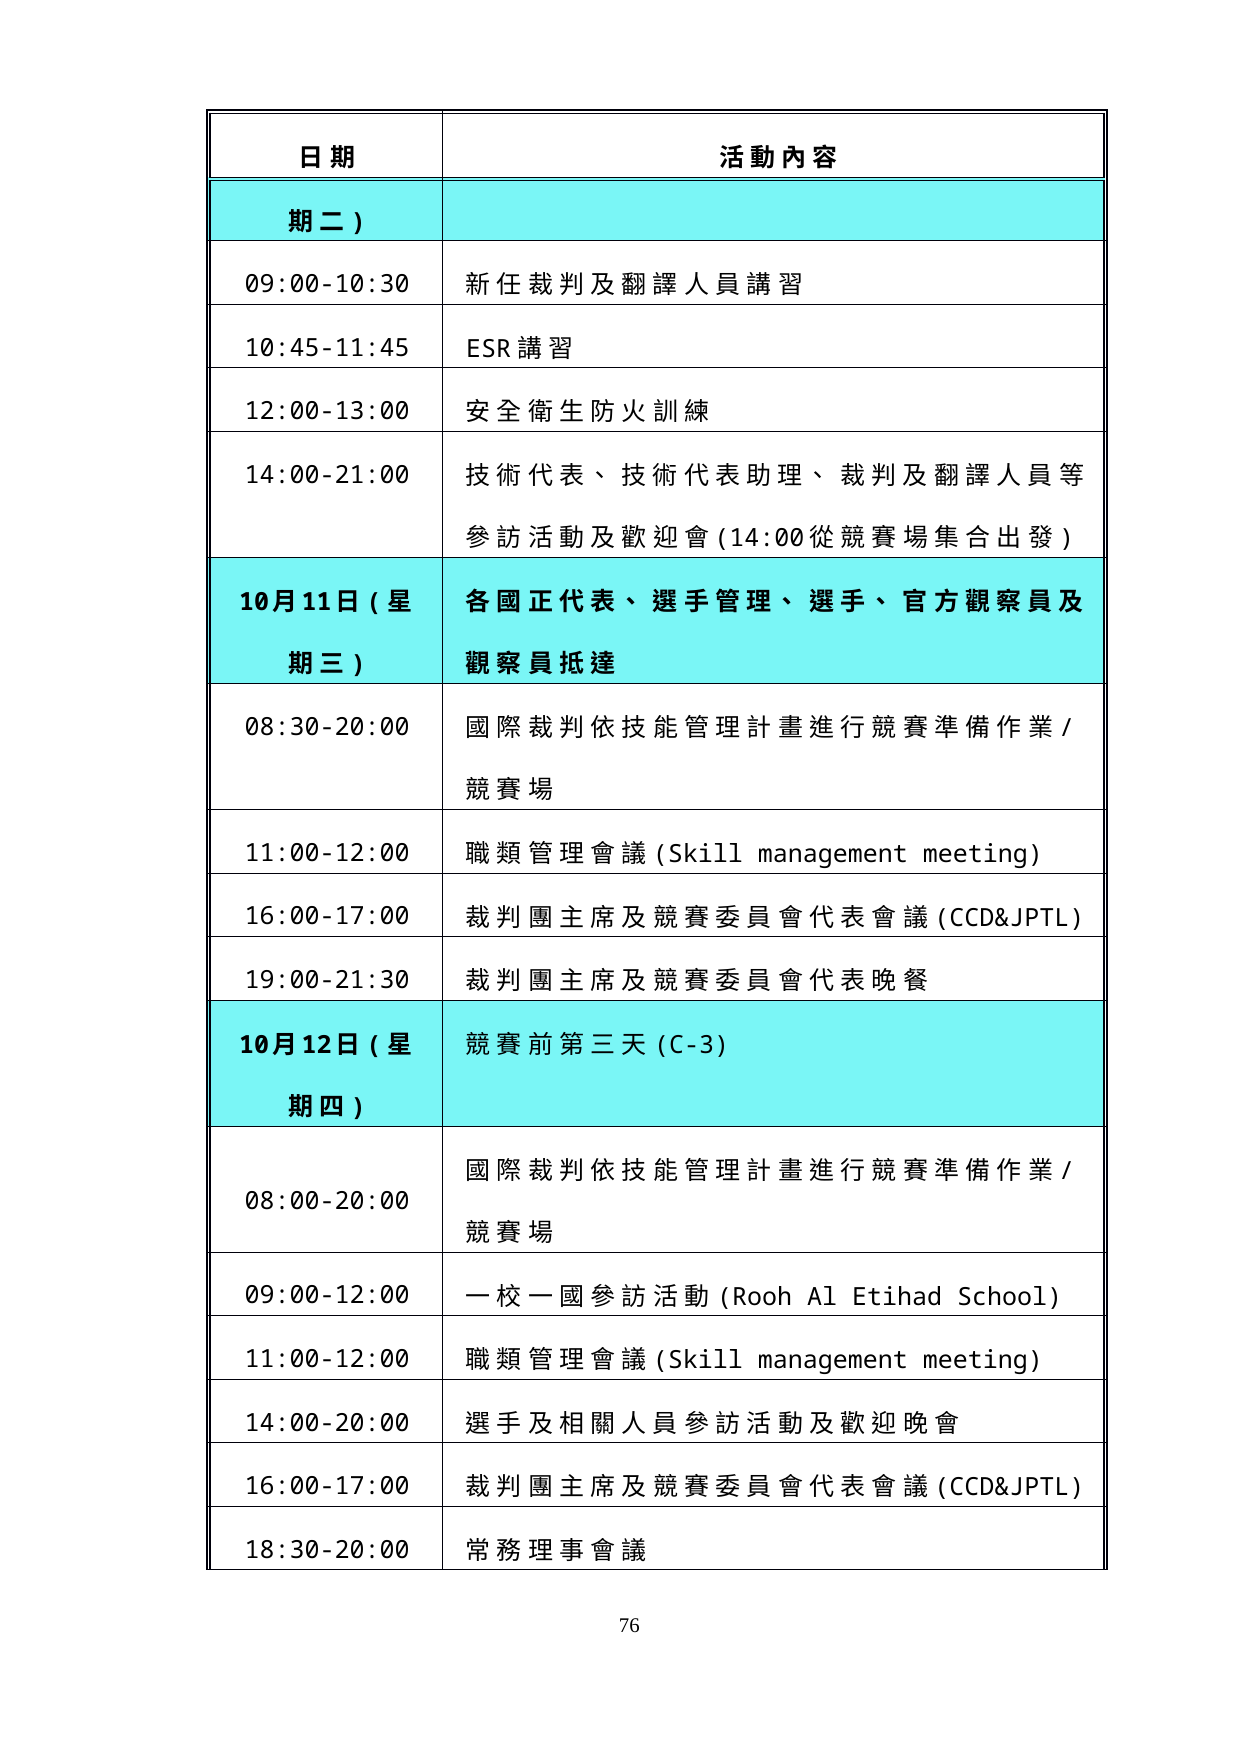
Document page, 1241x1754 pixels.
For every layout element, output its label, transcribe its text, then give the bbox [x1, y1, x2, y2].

table_cell 技術代表、技術代表助理、裁判及翻譯人員等參訪活動及歡迎會(14:00從競賽場集合出發) [443, 432, 1103, 557]
table_cell 10:45-11:45 [211, 305, 442, 367]
table_header 日期 [211, 114, 442, 177]
table_cell 14:00-21:00 [211, 432, 442, 557]
table_cell ESR講習 [443, 305, 1103, 367]
table_header 活動內容 [443, 114, 1103, 177]
table_cell 11:00-12:00 [211, 810, 442, 872]
table_cell 一校一國參訪活動(Rooh Al Etihad School) [443, 1253, 1103, 1315]
table_cell 11:00-12:00 [211, 1316, 442, 1379]
table_cell 09:00-12:00 [211, 1253, 442, 1315]
table_cell 選手及相關人員參訪活動及歡迎晚會 [443, 1380, 1103, 1442]
table_cell 裁判團主席及競賽委員會代表晚餐 [443, 937, 1103, 999]
table_cell 12:00-13:00 [211, 368, 442, 431]
table_cell 10月12日(星期四) [211, 1001, 442, 1126]
table_cell 18:30-20:00 [211, 1507, 442, 1569]
table_cell 16:00-17:00 [211, 874, 442, 936]
table_cell 09:00-10:30 [211, 241, 442, 304]
table_cell 期二) [211, 181, 442, 240]
table_cell 競賽前第三天(C-3) [443, 1001, 1103, 1126]
table_cell 19:00-21:30 [211, 937, 442, 999]
table_cell 職類管理會議(Skill management meeting) [443, 810, 1103, 872]
table_cell 14:00-20:00 [211, 1380, 442, 1442]
table_cell 各國正代表、選手管理、選手、官方觀察員及觀察員抵達 [443, 558, 1103, 683]
table_cell 08:00-20:00 [211, 1127, 442, 1252]
table_cell 國際裁判依技能管理計畫進行競賽準備作業/競賽場 [443, 684, 1103, 809]
table_cell 16:00-17:00 [211, 1443, 442, 1506]
table_cell 裁判團主席及競賽委員會代表會議(CCD&JPTL) [443, 874, 1103, 936]
table_cell 裁判團主席及競賽委員會代表會議(CCD&JPTL) [443, 1443, 1103, 1506]
table_cell 10月11日(星期三) [211, 558, 442, 683]
table_cell 08:30-20:00 [211, 684, 442, 809]
table_cell [443, 181, 1103, 240]
table_cell 常務理事會議 [443, 1507, 1103, 1569]
table_cell 職類管理會議(Skill management meeting) [443, 1316, 1103, 1379]
table_cell 安全衛生防火訓練 [443, 368, 1103, 431]
table_cell 國際裁判依技能管理計畫進行競賽準備作業/競賽場 [443, 1127, 1103, 1252]
table_cell 新任裁判及翻譯人員講習 [443, 241, 1103, 304]
